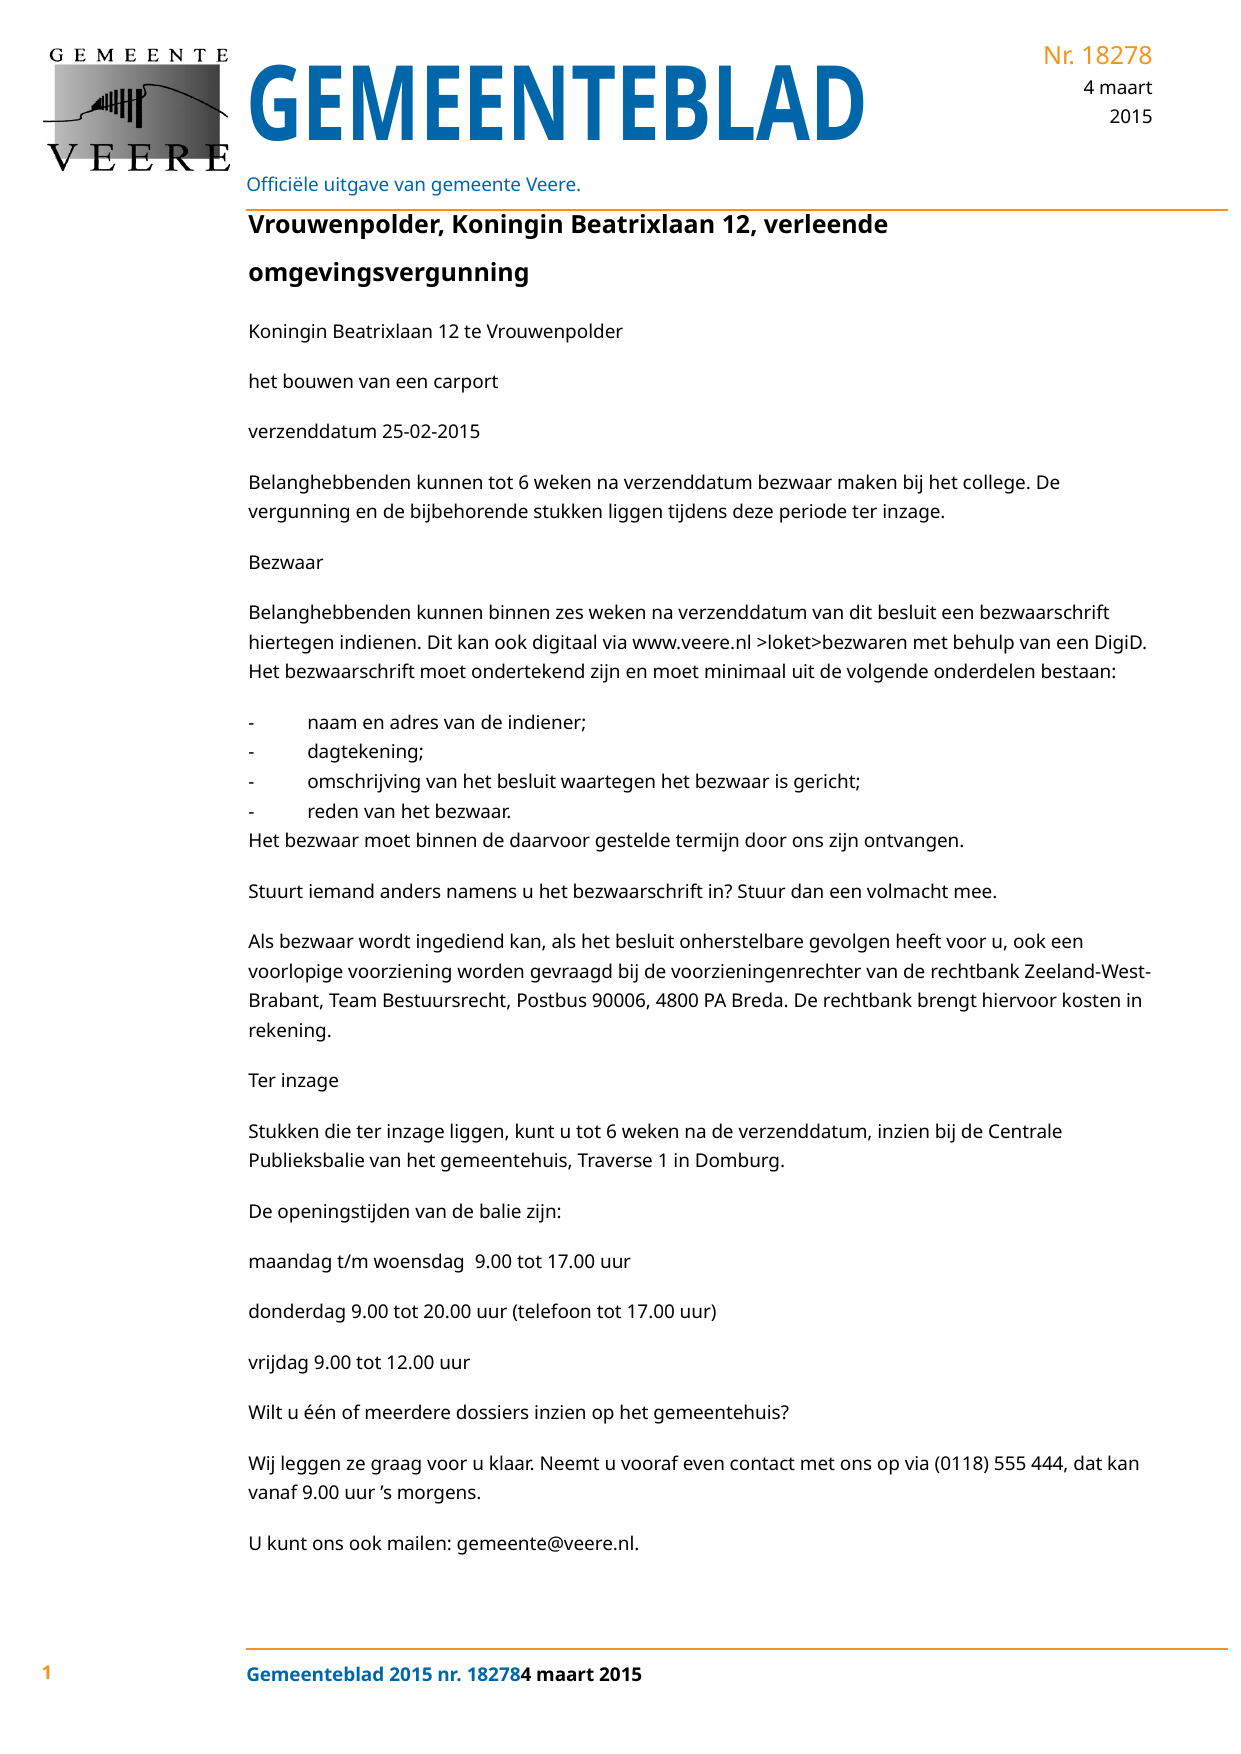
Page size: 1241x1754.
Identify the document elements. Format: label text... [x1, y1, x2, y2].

text Als bezwaar wordt ingediend kan, als het besluit onherstelbare gevolgen heeft voor u, ook een voorlopige voorziening worden gevraagd bij de voorzieningenrechter van de rechtbank Zeeland-West-Brabant, Team Bestuursrecht, Postbus 90006, 4800 PA Breda. De rechtbank brengt hiervoor kosten in rekening. [248, 928, 1152, 1043]
text Bezwaar [248, 549, 1152, 575]
text Vrouwenpolder, Koningin Beatrixlaan 12, verleende omgevingsvergunning [248, 211, 1152, 288]
text donderdag 9.00 tot 20.00 uur (telefoon tot 17.00 uur) [248, 1299, 1152, 1324]
text Ter inzage [248, 1067, 1152, 1093]
text Wij leggen ze graag voor u klaar. Neemt u vooraf even contact met ons op via (0118) 555 444, dat kan vanaf 9.00 uur ’s morgens. [248, 1450, 1152, 1505]
text Stuurt iemand anders namens u het bezwaarschrift in? Stuur dan een volmacht mee. [248, 878, 1152, 904]
text Stukken die ter inzage liggen, kunt u tot 6 weken na de verzenddatum, inzien bij de Centrale Publieksbalie van het gemeentehuis, Traverse 1 in Domburg. [248, 1118, 1152, 1173]
list reden van het bezwaar. [248, 798, 1152, 824]
text Het bezwaar moet binnen de daarvoor gestelde termijn door ons zijn ontvangen. [248, 827, 1152, 853]
text Belanghebbenden kunnen binnen zes weken na verzenddatum van dit besluit een bezwaarschrift hiertegen indienen. Dit kan ook digitaal via www.veere.nl >loket>bezwaren met behulp van een DigiD. Het bezwaarschrift moet ondertekend zijn en moet minimaal uit de volgende onderdelen bestaan: [248, 599, 1152, 684]
text vrijdag 9.00 tot 12.00 uur [248, 1349, 1152, 1375]
text verzenddatum 25-02-2015 [248, 419, 1152, 444]
text het bouwen van een carport [248, 368, 1152, 394]
list omschrijving van het besluit waartegen het bezwaar is gericht; [248, 768, 1152, 794]
text De openingstijden van de balie zijn: [248, 1198, 1152, 1224]
text maandag t/m woensdag 9.00 tot 17.00 uur [248, 1248, 1152, 1274]
text Wilt u één of meerdere dossiers inzien op het gemeentehuis? [248, 1399, 1152, 1425]
text Belanghebbenden kunnen tot 6 weken na verzenddatum bezwaar maken bij het college. De vergunning en de bijbehorende stukken liggen tijdens deze periode ter inzage. [248, 469, 1152, 524]
text U kunt ons ook mailen: gemeente@veere.nl. [248, 1530, 1152, 1556]
list dagtekening; [248, 739, 1152, 764]
picture [41, 47, 231, 172]
list naam en adres van de indiener; [248, 709, 1152, 735]
text Koningin Beatrixlaan 12 te Vrouwenpolder [248, 318, 1152, 344]
